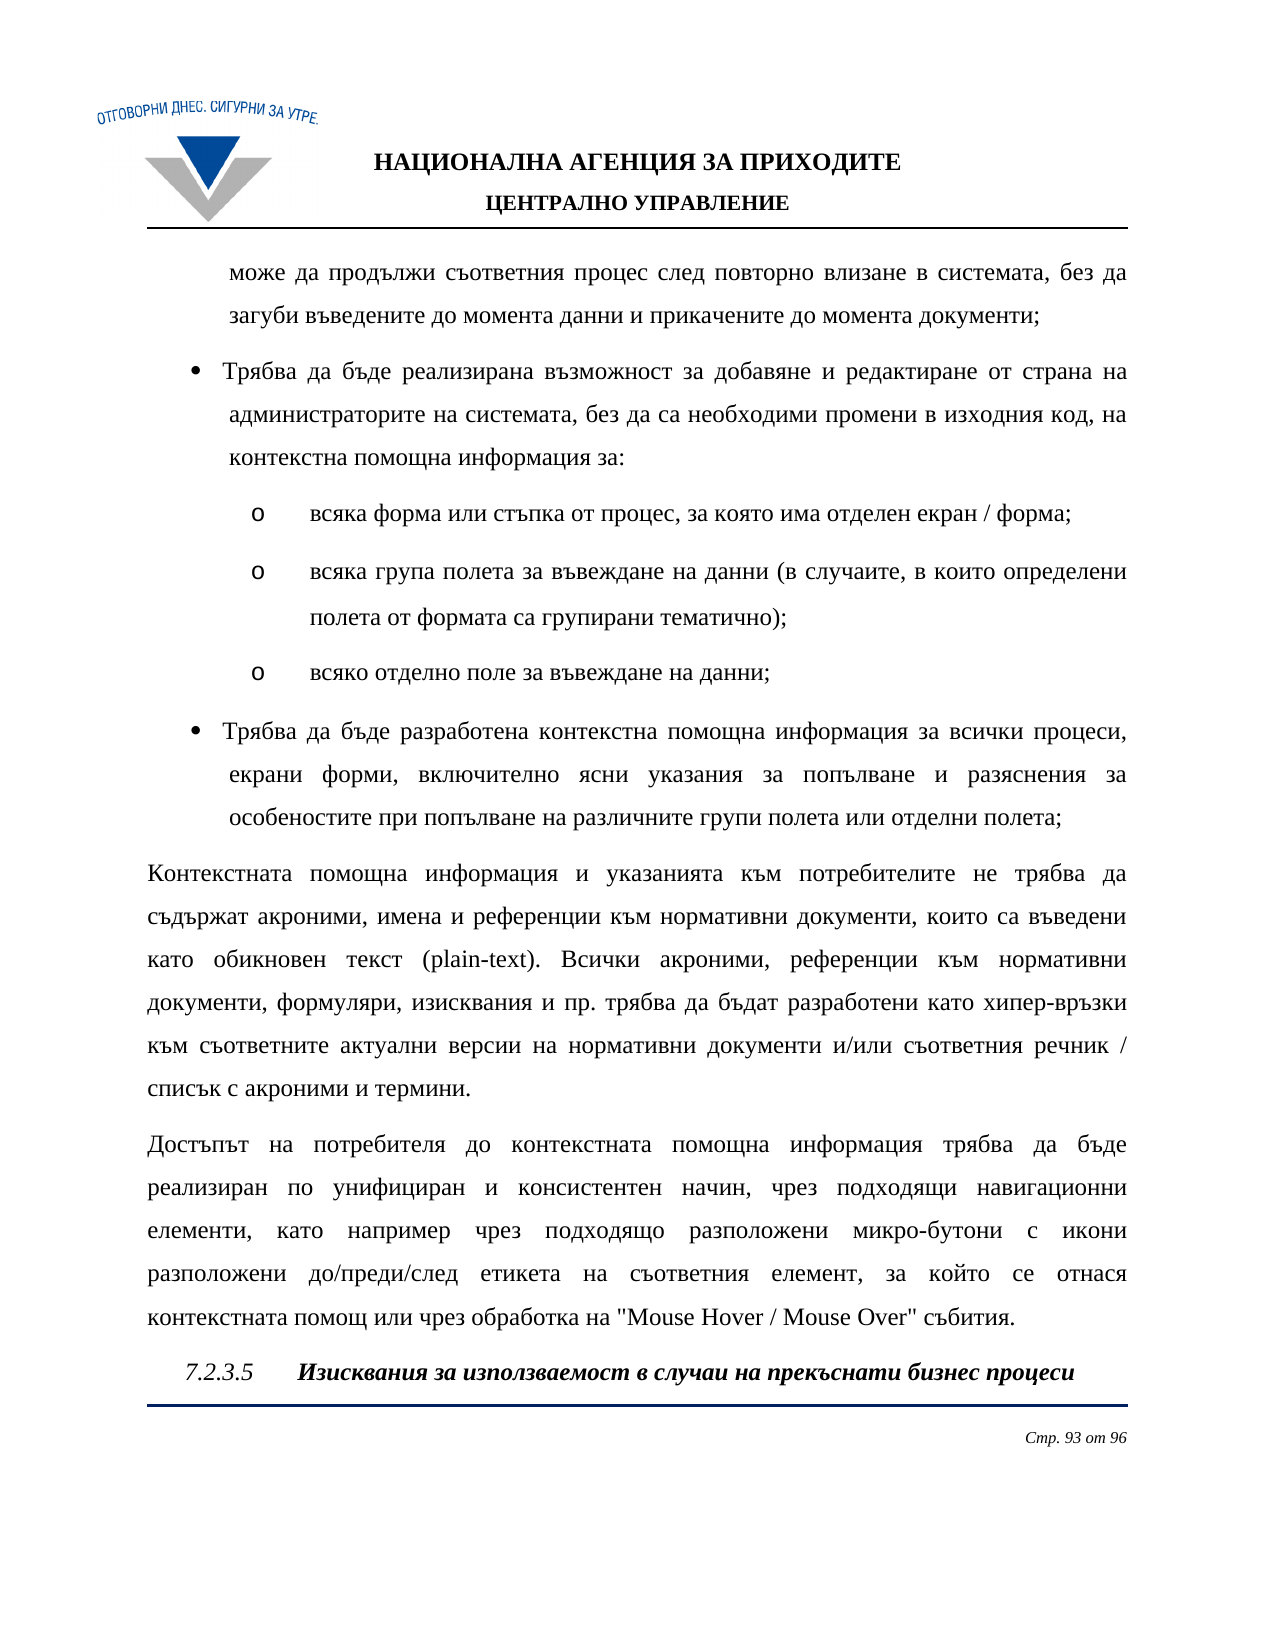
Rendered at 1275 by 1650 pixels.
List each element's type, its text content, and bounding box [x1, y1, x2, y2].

list Трябва да бъде реализирана възможност за добавяне и редактиране от страна на администраторите на системата, без да са необходими промени в изходния код, на контекстна помощна информация за: [191, 356, 1128, 471]
text Контекстната помощна информация и указанията към потребителите не трябва да съдържат акроними, имена и референции към нормативни документи, които са въведени като обикновен текст (plain-text). Всички акроними, референции към нормативни документи, формуляри, изисквания и пр. трябва да бъдат разработени като хипер-връзки към съответните актуални версии на нормативни документи и/или съответния речник / списък с акроними и термини. [147, 858, 1128, 1102]
subtitle Изисквания за използваемост в случаи на прекъснати бизнес процеси [184, 1357, 1128, 1386]
list всяка форма или стъпка от процес, за която има отделен екран / форма; [250, 498, 1128, 528]
list всяко отделно поле за въвеждане на данни; [250, 657, 1128, 688]
text Достъпът на потребителя до контекстната помощна информация трябва да бъде реализиран по унифициран и консистентен начин, чрез подходящи навигационни елементи, като например чрез подходящо разположени микро-бутони с икони разположени до/преди/след етикета на съответния елемент, за който се отнася контекстната помощ или чрез обработка на "Mouse Hover / Mouse Over" събития. [147, 1129, 1128, 1330]
list Трябва да бъде разработена контекстна помощна информация за всички процеси, екрани форми, включително ясни указания за попълване и разяснения за особеностите при попълване на различните групи полета или отделни полета; [191, 716, 1128, 831]
list може да продължи съответния процес след повторно влизане в системата, без да загуби въведените до момента данни и прикачените до момента документи; [191, 257, 1128, 329]
list всяка група полета за въвеждане на данни (в случаите, в които определени полета от формата са групирани тематично); [250, 556, 1128, 630]
